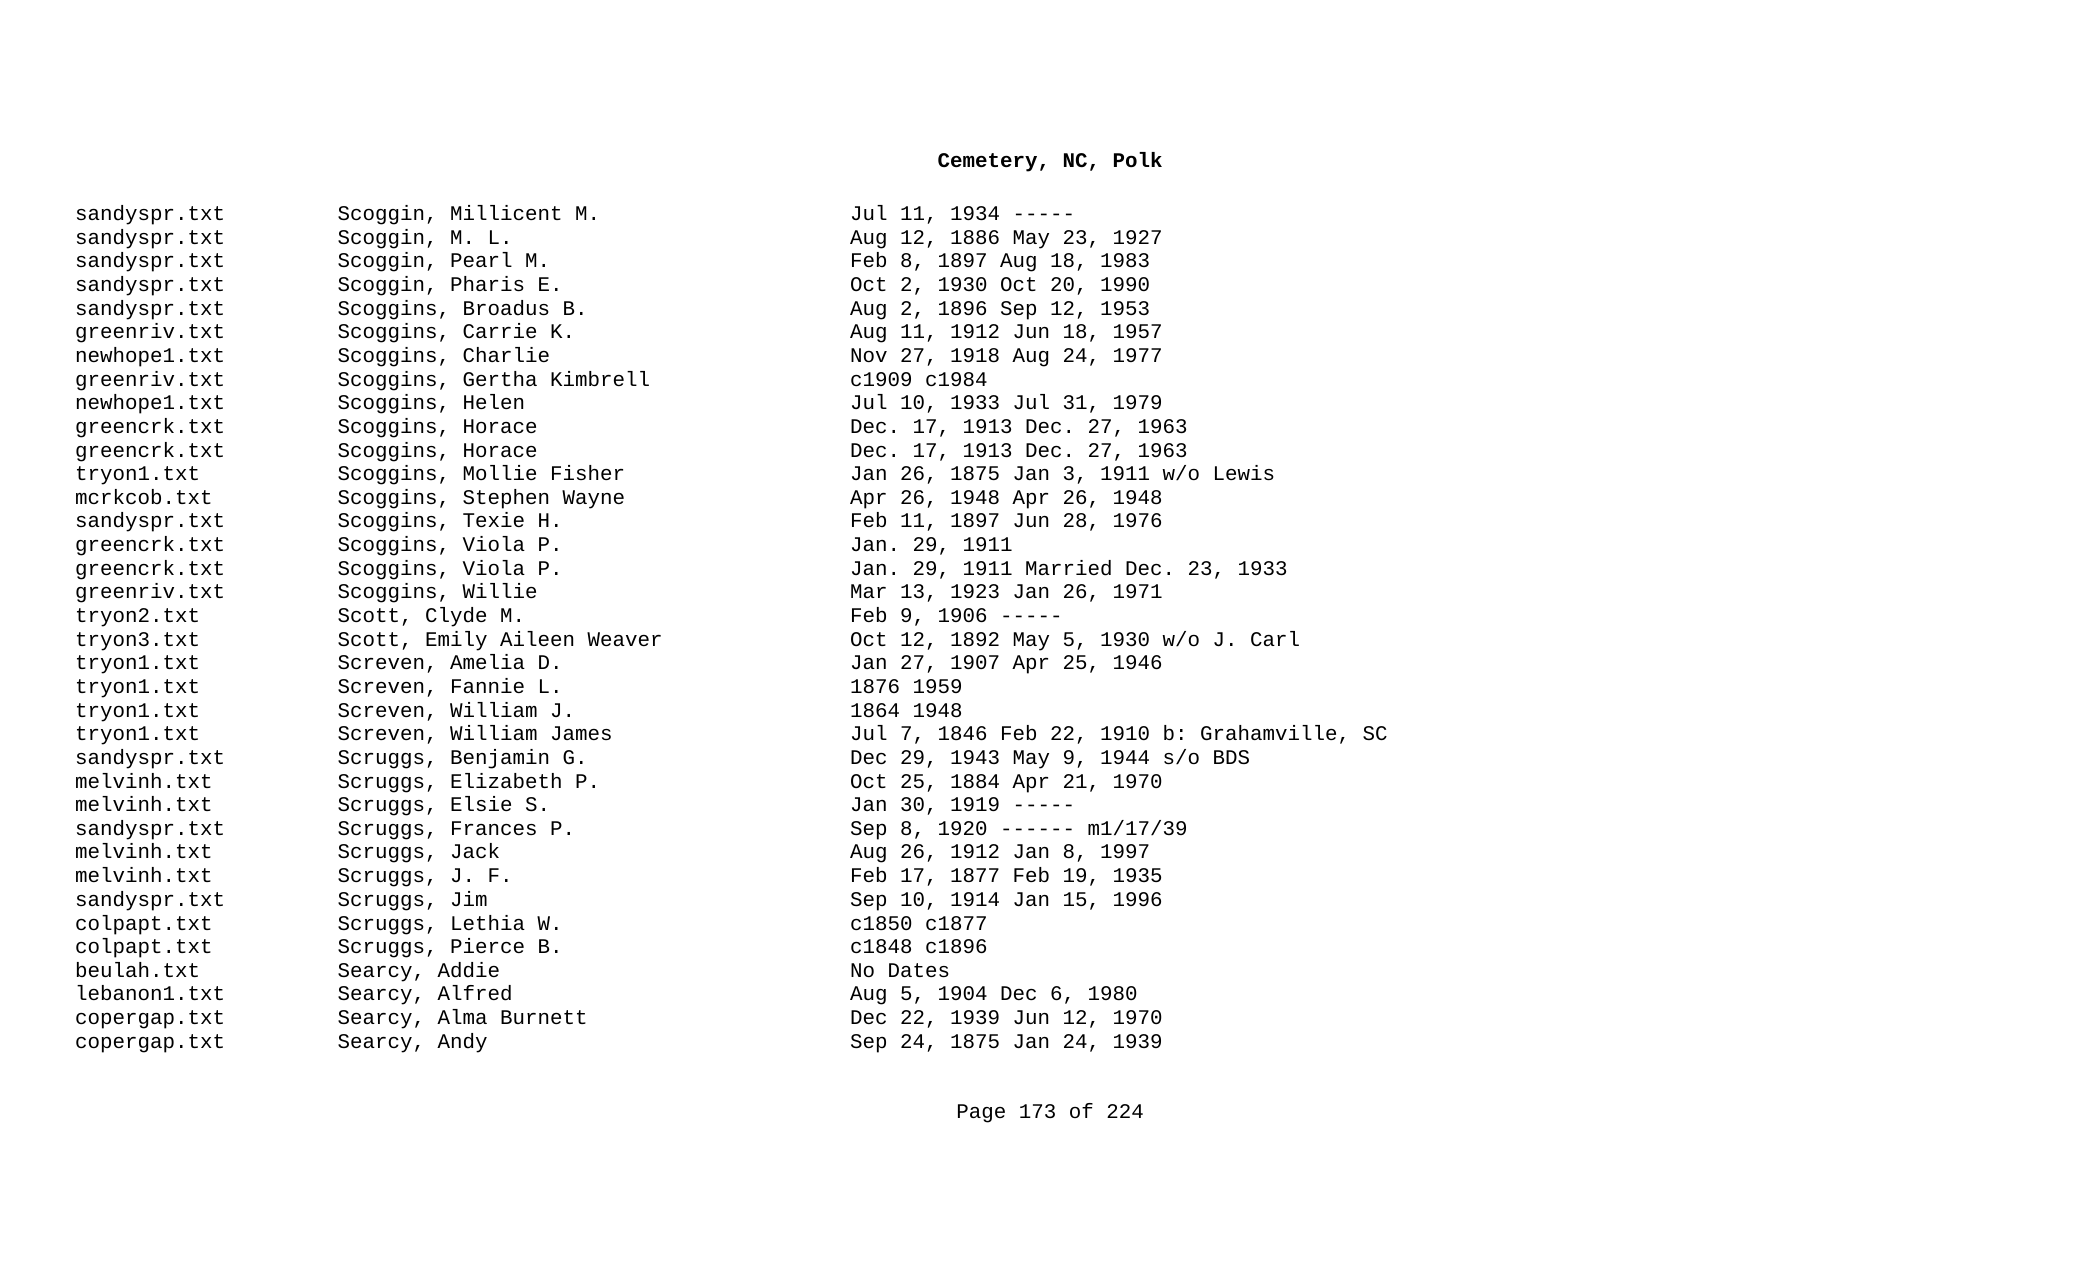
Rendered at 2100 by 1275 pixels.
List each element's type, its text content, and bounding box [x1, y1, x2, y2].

text sandyspr.txt Scoggin, Millicent M. Jul 11, 1934 ----- [75, 203, 2025, 227]
text tryon2.txt Scott, Clyde M. Feb 9, 1906 ----- [75, 605, 2025, 629]
text greenriv.txt Scoggins, Willie Mar 13, 1923 Jan 26, 1971 [75, 581, 2025, 605]
text tryon1.txt Screven, Amelia D. Jan 27, 1907 Apr 25, 1946 [75, 652, 2025, 676]
text sandyspr.txt Scoggin, Pearl M. Feb 8, 1897 Aug 18, 1983 [75, 250, 2025, 274]
text mcrkcob.txt Scoggins, Stephen Wayne Apr 26, 1948 Apr 26, 1948 [75, 487, 2025, 511]
text tryon1.txt Screven, William J. 1864 1948 [75, 700, 2025, 723]
text melvinh.txt Scruggs, J. F. Feb 17, 1877 Feb 19, 1935 [75, 865, 2025, 889]
text tryon3.txt Scott, Emily Aileen Weaver Oct 12, 1892 May 5, 1930 w/o J. Carl [75, 629, 2025, 652]
text colpapt.txt Scruggs, Lethia W. c1850 c1877 [75, 912, 2025, 936]
text beulah.txt Searcy, Addie No Dates [75, 960, 2025, 983]
text sandyspr.txt Scoggin, Pharis E. Oct 2, 1930 Oct 20, 1990 [75, 274, 2025, 298]
text colpapt.txt Scruggs, Pierce B. c1848 c1896 [75, 936, 2025, 960]
text greencrk.txt Scoggins, Horace Dec. 17, 1913 Dec. 27, 1963 [75, 416, 2025, 439]
text sandyspr.txt Scoggin, M. L. Aug 12, 1886 May 23, 1927 [75, 227, 2025, 250]
text copergap.txt Searcy, Alma Burnett Dec 22, 1939 Jun 12, 1970 [75, 1007, 2025, 1031]
text newhope1.txt Scoggins, Charlie Nov 27, 1918 Aug 24, 1977 [75, 345, 2025, 369]
text lebanon1.txt Searcy, Alfred Aug 5, 1904 Dec 6, 1980 [75, 983, 2025, 1007]
text sandyspr.txt Scruggs, Jim Sep 10, 1914 Jan 15, 1996 [75, 889, 2025, 912]
text greenriv.txt Scoggins, Gertha Kimbrell c1909 c1984 [75, 369, 2025, 392]
text greencrk.txt Scoggins, Horace Dec. 17, 1913 Dec. 27, 1963 [75, 439, 2025, 463]
text newhope1.txt Scoggins, Helen Jul 10, 1933 Jul 31, 1979 [75, 392, 2025, 416]
text tryon1.txt Screven, William James Jul 7, 1846 Feb 22, 1910 b: Grahamville, SC [75, 723, 2025, 747]
text sandyspr.txt Scoggins, Texie H. Feb 11, 1897 Jun 28, 1976 [75, 511, 2025, 534]
text copergap.txt Searcy, Andy Sep 24, 1875 Jan 24, 1939 [75, 1031, 2025, 1054]
text greencrk.txt Scoggins, Viola P. Jan. 29, 1911 [75, 534, 2025, 558]
text greencrk.txt Scoggins, Viola P. Jan. 29, 1911 Married Dec. 23, 1933 [75, 558, 2025, 581]
text sandyspr.txt Scruggs, Frances P. Sep 8, 1920 ------ m1/17/39 [75, 818, 2025, 842]
text sandyspr.txt Scoggins, Broadus B. Aug 2, 1896 Sep 12, 1953 [75, 298, 2025, 321]
text melvinh.txt Scruggs, Elizabeth P. Oct 25, 1884 Apr 21, 1970 [75, 771, 2025, 794]
text melvinh.txt Scruggs, Jack Aug 26, 1912 Jan 8, 1997 [75, 842, 2025, 865]
text sandyspr.txt Scruggs, Benjamin G. Dec 29, 1943 May 9, 1944 s/o BDS [75, 747, 2025, 771]
text tryon1.txt Scoggins, Mollie Fisher Jan 26, 1875 Jan 3, 1911 w/o Lewis [75, 463, 2025, 487]
text tryon1.txt Screven, Fannie L. 1876 1959 [75, 676, 2025, 700]
text greenriv.txt Scoggins, Carrie K. Aug 11, 1912 Jun 18, 1957 [75, 321, 2025, 345]
text melvinh.txt Scruggs, Elsie S. Jan 30, 1919 ----- [75, 794, 2025, 818]
